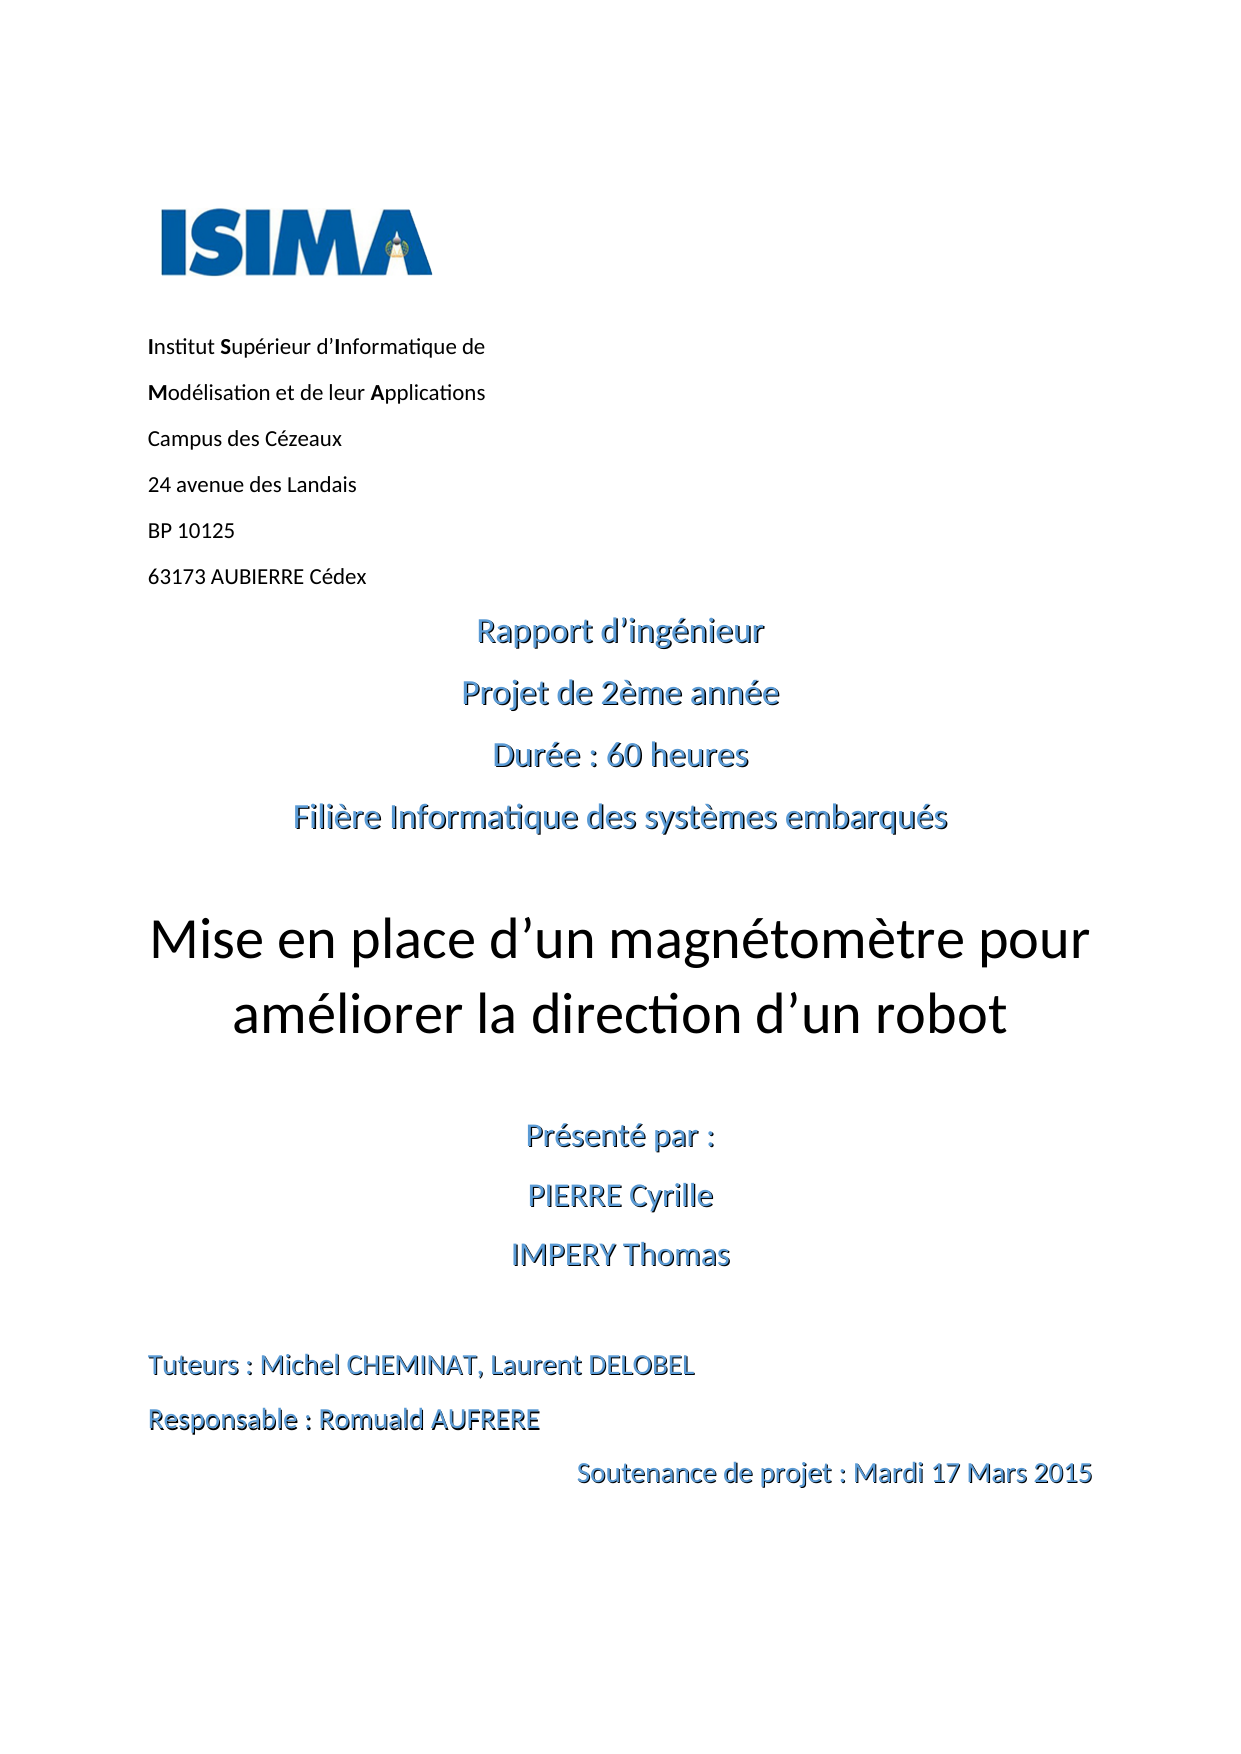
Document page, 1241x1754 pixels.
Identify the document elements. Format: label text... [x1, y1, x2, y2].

text Modélisation et de leur Applications [148, 378, 1093, 406]
text 63173 AUBIERRE Cédex [148, 562, 1093, 590]
text IMPERY Thomas [148, 1233, 1093, 1274]
text Institut Supérieur d’Informatique de [148, 332, 1093, 360]
text PIERRE Cyrille [148, 1174, 1093, 1214]
text Campus des Cézeaux [148, 424, 1093, 452]
text Présenté par : [148, 1114, 1093, 1155]
text Tuteurs : Michel CHEMINAT, Laurent DELOBEL [148, 1346, 1093, 1382]
text Responsable : Romuald AUFRERE [148, 1401, 1093, 1436]
text 24 avenue des Landais [148, 470, 1093, 498]
text Mise en place d’un magnétomètre pour améliorer la direction d’un robot [148, 902, 1093, 1048]
text Durée : 60 heures [148, 732, 1093, 775]
text Rapport d’ingénieur [148, 608, 1093, 651]
text Filière Informatique des systèmes embarqués [148, 794, 1093, 837]
text Soutenance de projet : Mardi 17 Mars 2015 [148, 1454, 1093, 1490]
text BP 10125 [148, 516, 1093, 544]
text Projet de 2ème année [148, 670, 1093, 713]
